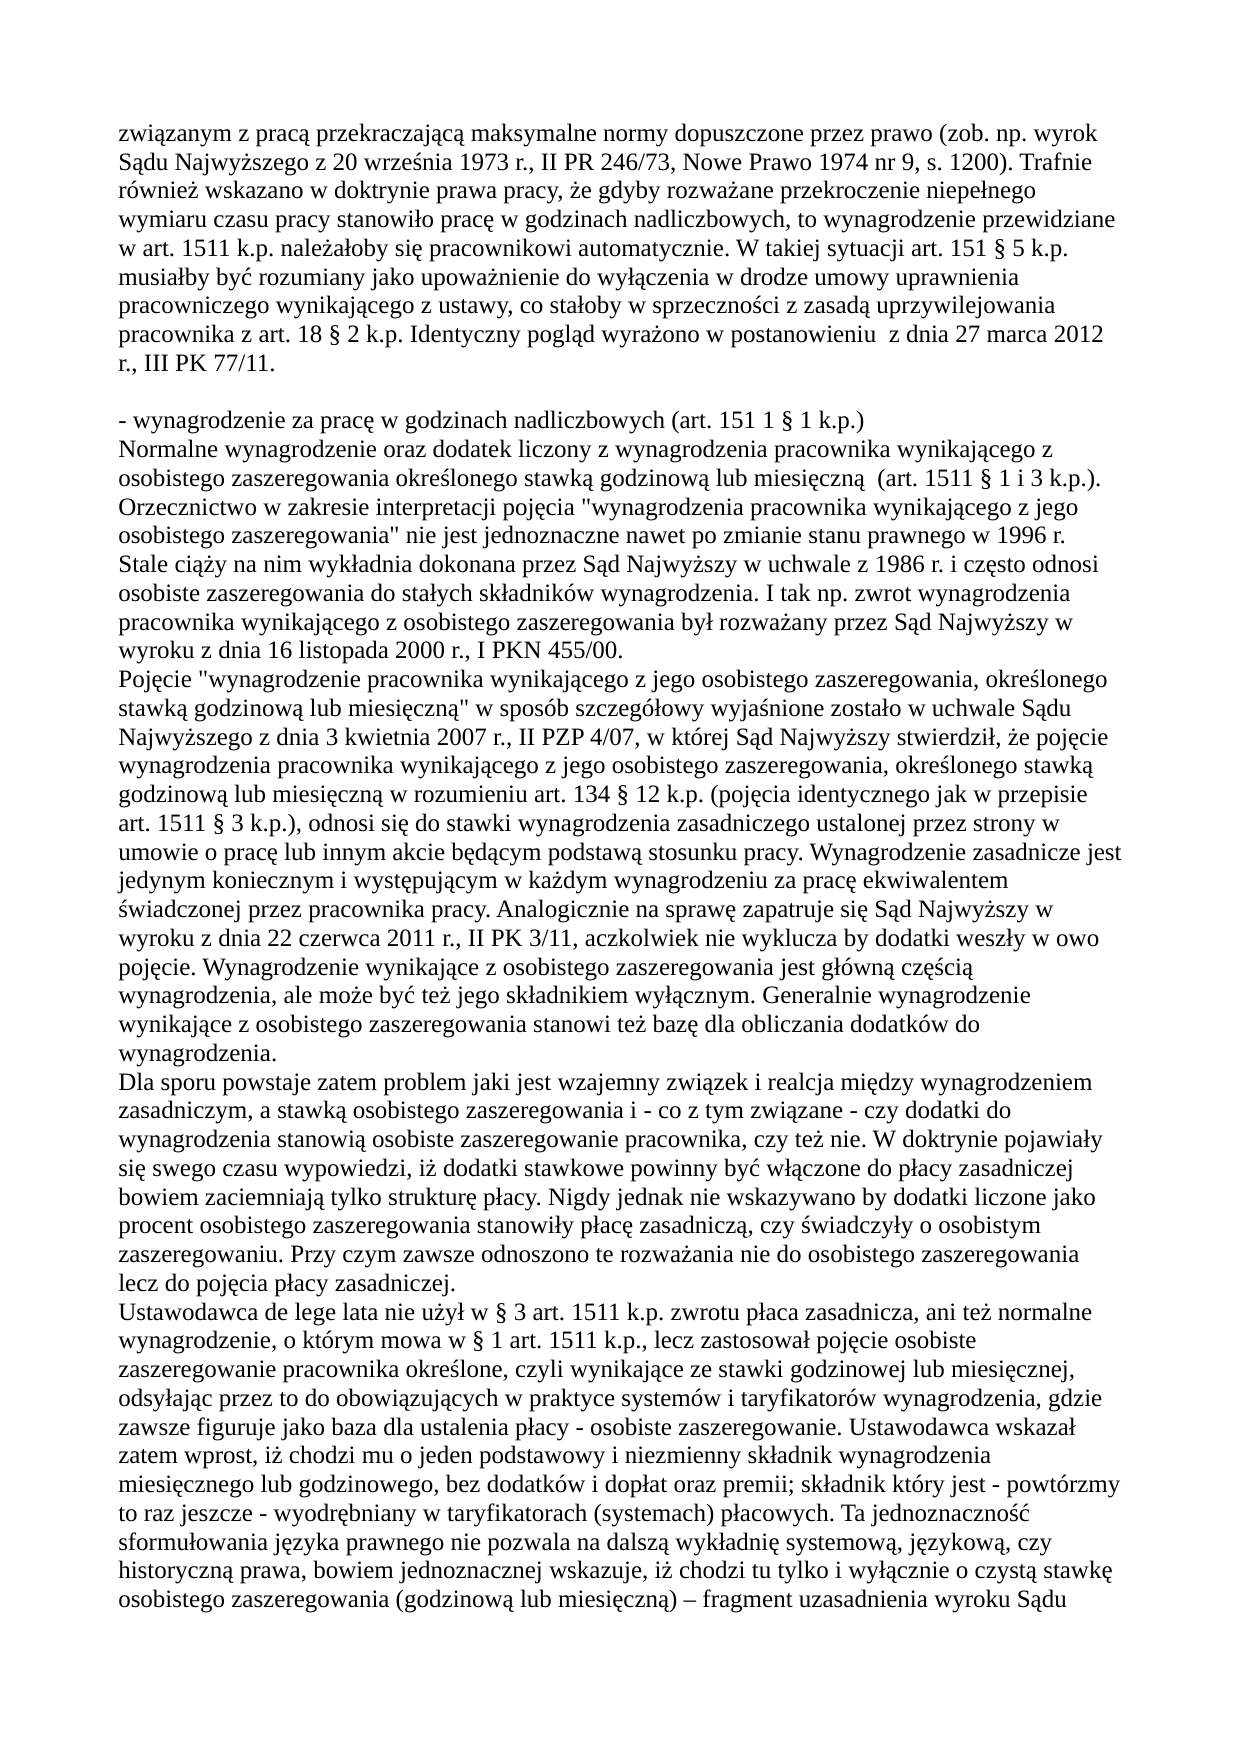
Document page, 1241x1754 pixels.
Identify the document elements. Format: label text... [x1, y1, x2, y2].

text związanym z pracą przekraczającą maksymalne normy dopuszczone przez prawo (zob. np. wyrok Sądu Najwyższego z 20 września 1973 r., II PR 246/73, Nowe Prawo 1974 nr 9, s. 1200). Trafnie również wskazano w doktrynie prawa pracy, że gdyby rozważane przekroczenie niepełnego wymiaru czasu pracy stanowiło pracę w godzinach nadliczbowych, to wynagrodzenie przewidziane w art. 1511 k.p. należałoby się pracownikowi automatycznie. W takiej sytuacji art. 151 § 5 k.p. musiałby być rozumiany jako upoważnienie do wyłączenia w drodze umowy uprawnienia pracowniczego wynikającego z ustawy, co stałoby w sprzeczności z zasadą uprzywilejowania pracownika z art. 18 § 2 k.p. Identyczny pogląd wyrażono w postanowieniu z dnia 27 marca 2012 r., III PK 77/11. [118, 118, 1122, 377]
text - wynagrodzenie za pracę w godzinach nadliczbowych (art. 151 1 § 1 k.p.) [118, 406, 1122, 434]
text Ustawodawca de lege lata nie użył w § 3 art. 1511 k.p. zwrotu płaca zasadnicza, ani też normalne wynagrodzenie, o którym mowa w § 1 art. 1511 k.p., lecz zastosował pojęcie osobiste zaszeregowanie pracownika określone, czyli wynikające ze stawki godzinowej lub miesięcznej, odsyłając przez to do obowiązujących w praktyce systemów i taryfikatorów wynagrodzenia, gdzie zawsze figuruje jako baza dla ustalenia płacy - osobiste zaszeregowanie. Ustawodawca wskazał zatem wprost, iż chodzi mu o jeden podstawowy i niezmienny składnik wynagrodzenia miesięcznego lub godzinowego, bez dodatków i dopłat oraz premii; składnik który jest - powtórzmy to raz jeszcze - wyodrębniany w taryfikatorach (systemach) płacowych. Ta jednoznaczność sformułowania języka prawnego nie pozwala na dalszą wykładnię systemową, językową, czy historyczną prawa, bowiem jednoznacznej wskazuje, iż chodzi tu tylko i wyłącznie o czystą stawkę osobistego zaszeregowania (godzinową lub miesięczną) – fragment uzasadnienia wyroku Sądu [118, 1297, 1122, 1613]
text Pojęcie "wynagrodzenie pracownika wynikającego z jego osobistego zaszeregowania, określonego stawką godzinową lub miesięczną" w sposób szczegółowy wyjaśnione zostało w uchwale Sądu Najwyższego z dnia 3 kwietnia 2007 r., II PZP 4/07, w której Sąd Najwyższy stwierdził, że pojęcie wynagrodzenia pracownika wynikającego z jego osobistego zaszeregowania, określonego stawką godzinową lub miesięczną w rozumieniu art. 134 § 12 k.p. (pojęcia identycznego jak w przepisie art. 1511 § 3 k.p.), odnosi się do stawki wynagrodzenia zasadniczego ustalonej przez strony w umowie o pracę lub innym akcie będącym podstawą stosunku pracy. Wynagrodzenie zasadnicze jest jedynym koniecznym i występującym w każdym wynagrodzeniu za pracę ekwiwalentem świadczonej przez pracownika pracy. Analogicznie na sprawę zapatruje się Sąd Najwyższy w wyroku z dnia 22 czerwca 2011 r., II PK 3/11, aczkolwiek nie wyklucza by dodatki weszły w owo pojęcie. Wynagrodzenie wynikające z osobistego zaszeregowania jest główną częścią wynagrodzenia, ale może być też jego składnikiem wyłącznym. Generalnie wynagrodzenie wynikające z osobistego zaszeregowania stanowi też bazę dla obliczania dodatków do wynagrodzenia. [118, 664, 1122, 1067]
text Normalne wynagrodzenie oraz dodatek liczony z wynagrodzenia pracownika wynikającego z osobistego zaszeregowania określonego stawką godzinową lub miesięczną (art. 1511 § 1 i 3 k.p.). [118, 434, 1122, 492]
text Orzecznictwo w zakresie interpretacji pojęcia "wynagrodzenia pracownika wynikającego z jego osobistego zaszeregowania" nie jest jednoznaczne nawet po zmianie stanu prawnego w 1996 r. Stale ciąży na nim wykładnia dokonana przez Sąd Najwyższy w uchwale z 1986 r. i często odnosi osobiste zaszeregowania do stałych składników wynagrodzenia. I tak np. zwrot wynagrodzenia pracownika wynikającego z osobistego zaszeregowania był rozważany przez Sąd Najwyższy w wyroku z dnia 16 listopada 2000 r., I PKN 455/00. [118, 492, 1122, 664]
text Dla sporu powstaje zatem problem jaki jest wzajemny związek i realcja między wynagrodzeniem zasadniczym, a stawką osobistego zaszeregowania i - co z tym związane - czy dodatki do wynagrodzenia stanowią osobiste zaszeregowanie pracownika, czy też nie. W doktrynie pojawiały się swego czasu wypowiedzi, iż dodatki stawkowe powinny być włączone do płacy zasadniczej bowiem zaciemniają tylko strukturę płacy. Nigdy jednak nie wskazywano by dodatki liczone jako procent osobistego zaszeregowania stanowiły płacę zasadniczą, czy świadczyły o osobistym zaszeregowaniu. Przy czym zawsze odnoszono te rozważania nie do osobistego zaszeregowania lecz do pojęcia płacy zasadniczej. [118, 1067, 1122, 1297]
